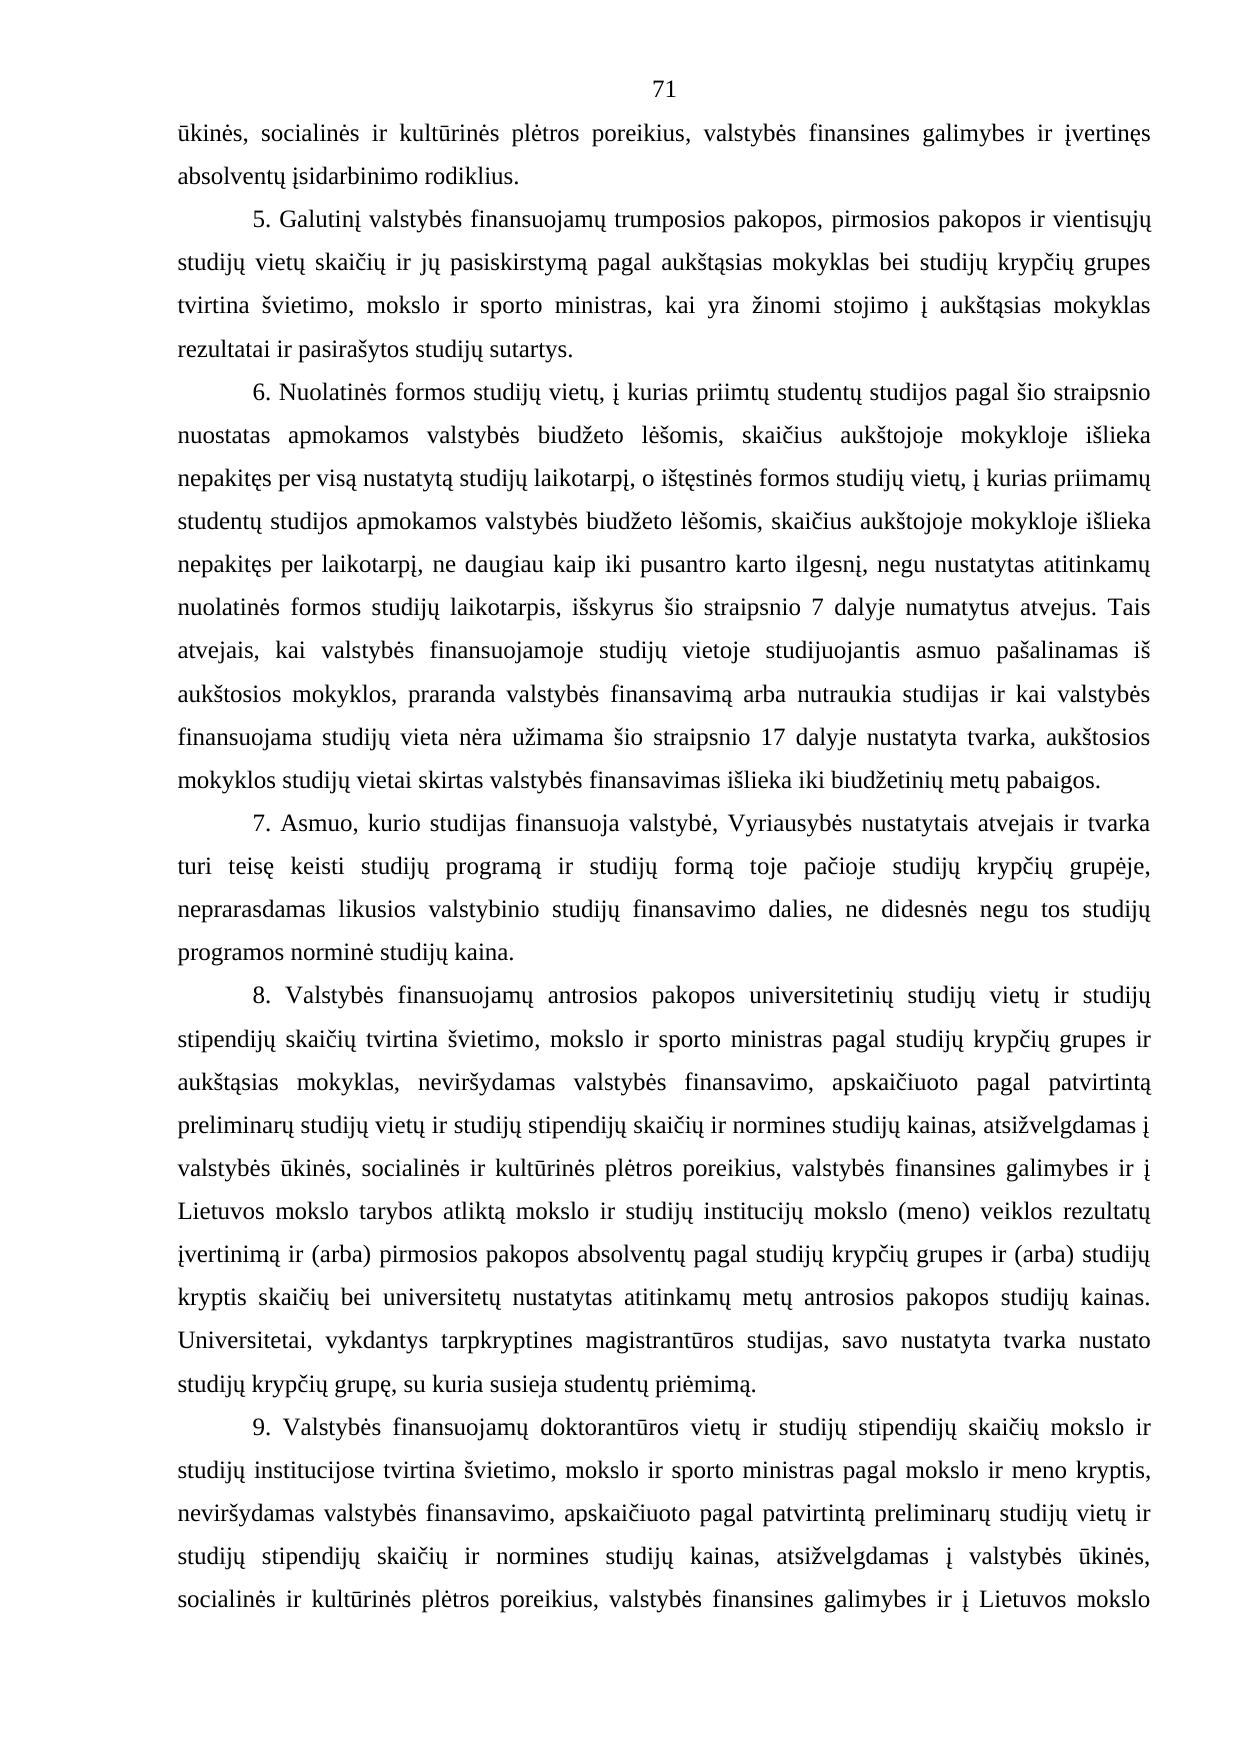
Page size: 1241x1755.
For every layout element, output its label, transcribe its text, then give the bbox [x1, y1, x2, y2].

text 9. Valstybės finansuojamų doktorantūros vietų ir studijų stipendijų skaičių mokslo ir studijų institucijose tvirtina švietimo, mokslo ir sporto ministras pagal mokslo ir meno kryptis, neviršydamas valstybės finansavimo, apskaičiuoto pagal patvirtintą preliminarų studijų vietų ir studijų stipendijų skaičių ir normines studijų kainas, atsižvelgdamas į valstybės ūkinės, socialinės ir kultūrinės plėtros poreikius, valstybės finansines galimybes ir į Lietuvos mokslo [177, 1412, 1152, 1613]
text 5. Galutinį valstybės finansuojamų trumposios pakopos, pirmosios pakopos ir vientisųjų studijų vietų skaičių ir jų pasiskirstymą pagal aukštąsias mokyklas bei studijų krypčių grupes tvirtina švietimo, mokslo ir sporto ministras, kai yra žinomi stojimo į aukštąsias mokyklas rezultatai ir pasirašytos studijų sutartys. [177, 204, 1152, 362]
text 7. Asmuo, kurio studijas finansuoja valstybė, Vyriausybės nustatytais atvejais ir tvarka turi teisę keisti studijų programą ir studijų formą toje pačioje studijų krypčių grupėje, neprarasdamas likusios valstybinio studijų finansavimo dalies, ne didesnės negu tos studijų programos norminė studijų kaina. [177, 808, 1152, 966]
text 6. Nuolatinės formos studijų vietų, į kurias priimtų studentų studijos pagal šio straipsnio nuostatas apmokamos valstybės biudžeto lėšomis, skaičius aukštojoje mokykloje išlieka nepakitęs per visą nustatytą studijų laikotarpį, o ištęstinės formos studijų vietų, į kurias priimamų studentų studijos apmokamos valstybės biudžeto lėšomis, skaičius aukštojoje mokykloje išlieka nepakitęs per laikotarpį, ne daugiau kaip iki pusantro karto ilgesnį, negu nustatytas atitinkamų nuolatinės formos studijų laikotarpis, išskyrus šio straipsnio 7 dalyje numatytus atvejus. Tais atvejais, kai valstybės finansuojamoje studijų vietoje studijuojantis asmuo pašalinamas iš aukštosios mokyklos, praranda valstybės finansavimą arba nutraukia studijas ir kai valstybės finansuojama studijų vieta nėra užimama šio straipsnio 17 dalyje nustatyta tvarka, aukštosios mokyklos studijų vietai skirtas valstybės finansavimas išlieka iki biudžetinių metų pabaigos. [177, 377, 1152, 794]
text 8. Valstybės finansuojamų antrosios pakopos universitetinių studijų vietų ir studijų stipendijų skaičių tvirtina švietimo, mokslo ir sporto ministras pagal studijų krypčių grupes ir aukštąsias mokyklas, neviršydamas valstybės finansavimo, apskaičiuoto pagal patvirtintą preliminarų studijų vietų ir studijų stipendijų skaičių ir normines studijų kainas, atsižvelgdamas į valstybės ūkinės, socialinės ir kultūrinės plėtros poreikius, valstybės finansines galimybes ir į Lietuvos mokslo tarybos atliktą mokslo ir studijų institucijų mokslo (meno) veiklos rezultatų įvertinimą ir (arba) pirmosios pakopos absolventų pagal studijų krypčių grupes ir (arba) studijų kryptis skaičių bei universitetų nustatytas atitinkamų metų antrosios pakopos studijų kainas. Universitetai, vykdantys tarpkryptines magistrantūros studijas, savo nustatyta tvarka nustato studijų krypčių grupę, su kuria susieja studentų priėmimą. [177, 981, 1152, 1397]
text ūkinės, socialinės ir kultūrinės plėtros poreikius, valstybės finansines galimybes ir įvertinęs absolventų įsidarbinimo rodiklius. [177, 118, 1152, 190]
